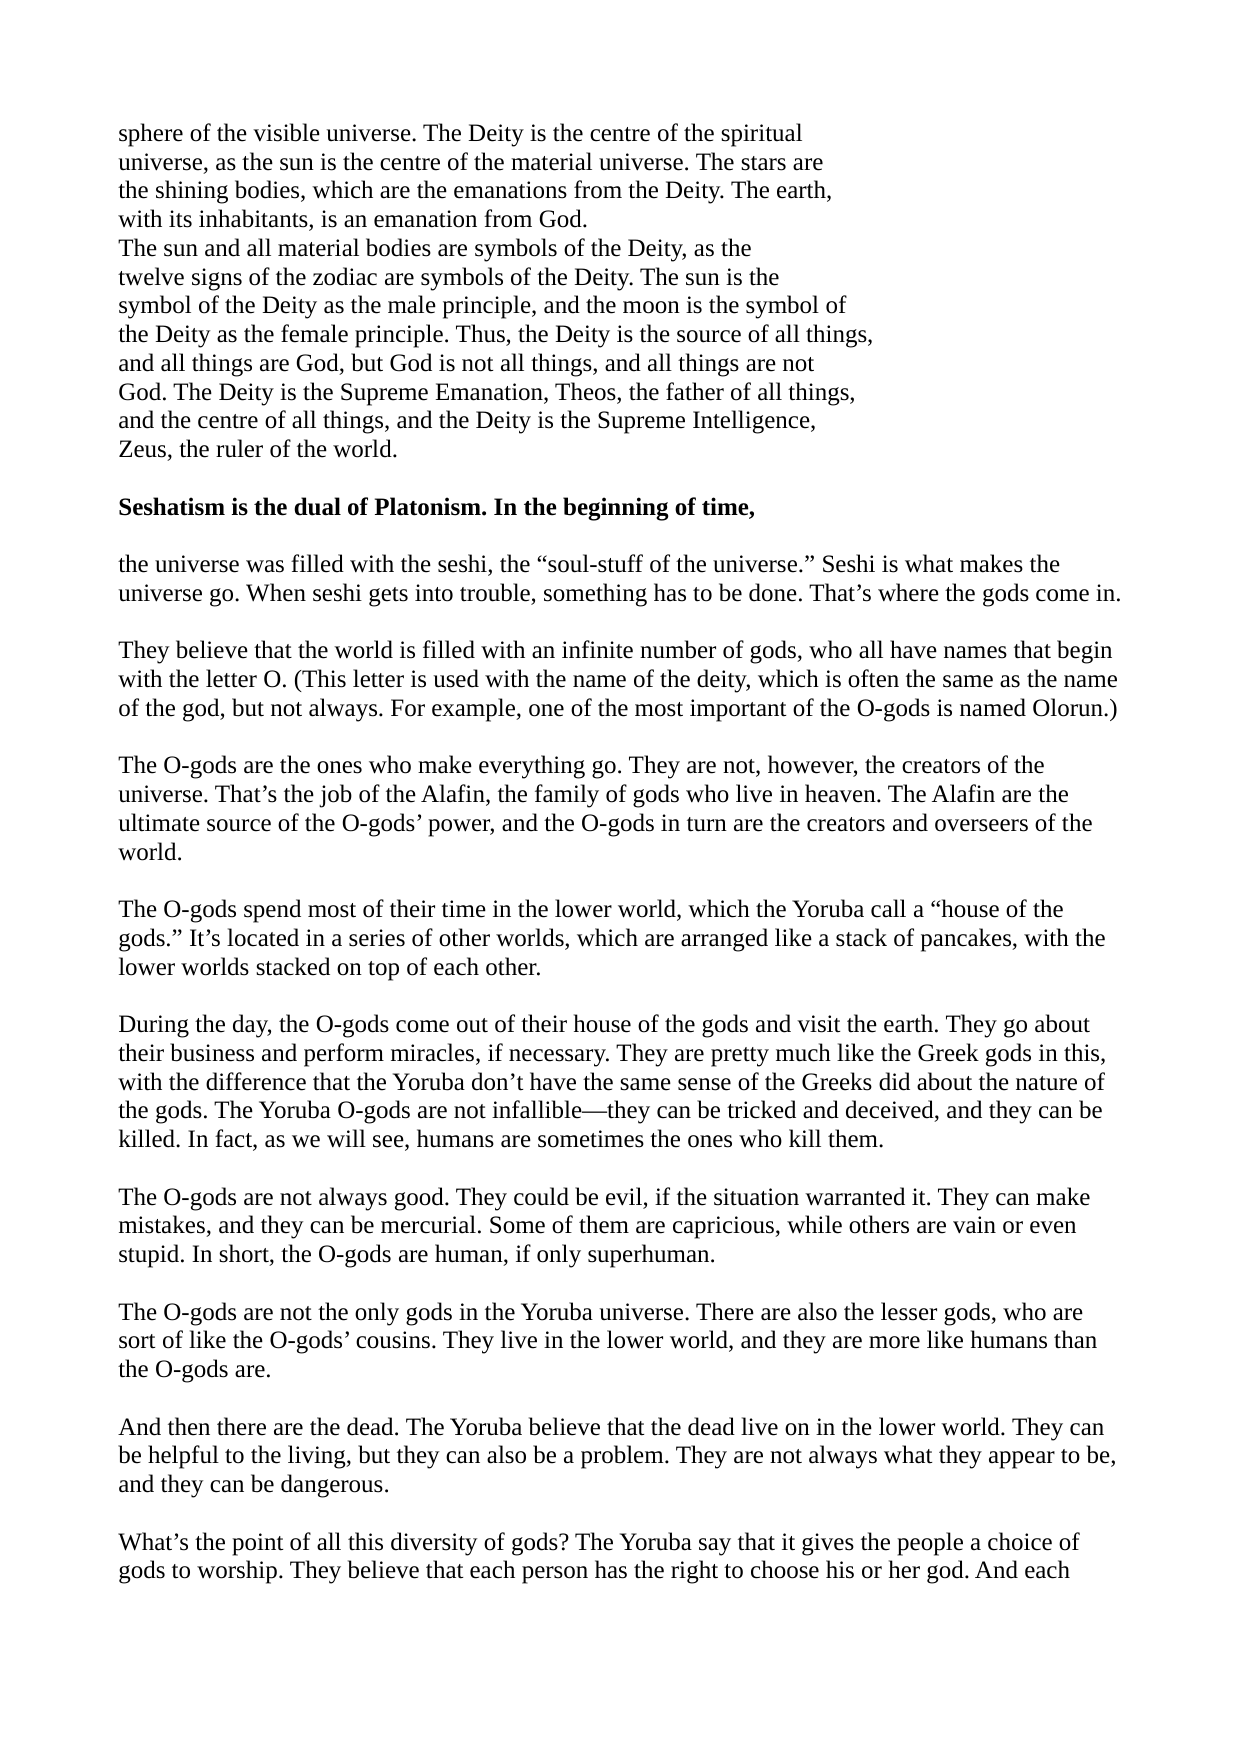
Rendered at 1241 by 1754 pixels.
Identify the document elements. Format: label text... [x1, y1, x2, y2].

text The O-gods are the ones who make everything go. They are not, however, the creators of the universe. That’s the job of the Alafin, the family of gods who live in heaven. The Alafin are the ultimate source of the O-gods’ power, and the O-gods in turn are the creators and overseers of the world. [118, 751, 1122, 866]
text the shining bodies, which are the emanations from the Deity. The earth, [118, 176, 1122, 204]
text Seshatism is the dual of Platonism. In the beginning of time, [118, 492, 1122, 521]
text Zeus, the ruler of the world. [118, 434, 1122, 463]
text sphere of the visible universe. The Deity is the centre of the spiritual [118, 118, 1122, 147]
text They believe that the world is filled with an infinite number of gods, who all have names that begin with the letter O. (This letter is used with the name of the deity, which is often the same as the name of the god, but not always. For example, one of the most important of the O-gods is named Olorun.) [118, 636, 1122, 722]
text the universe was filled with the seshi, the “soul-stuff of the universe.” Seshi is what makes the universe go. When seshi gets into trouble, something has to be done. That’s where the gods come in. [118, 549, 1122, 607]
text What’s the point of all this diversity of gods? The Yoruba say that it gives the people a choice of gods to worship. They believe that each person has the right to choose his or her god. And each [118, 1527, 1122, 1584]
text and the centre of all things, and the Deity is the Supreme Intelligence, [118, 406, 1122, 434]
text symbol of the Deity as the male principle, and the moon is the symbol of [118, 291, 1122, 319]
text the Deity as the female principle. Thus, the Deity is the source of all things, [118, 319, 1122, 348]
text During the day, the O-gods come out of their house of the gods and visit the earth. They go about their business and perform miracles, if necessary. They are pretty much like the Greek gods in this, with the difference that the Yoruba don’t have the same sense of the Greeks did about the nature of the gods. The Yoruba O-gods are not infallible—they can be tricked and deceived, and they can be killed. In fact, as we will see, humans are sometimes the ones who kill them. [118, 1009, 1122, 1153]
text God. The Deity is the Supreme Emanation, Theos, the father of all things, [118, 377, 1122, 406]
text The O-gods are not the only gods in the Yoruba universe. There are also the lesser gods, who are sort of like the O-gods’ cousins. They live in the lower world, and they are more like humans than the O-gods are. [118, 1297, 1122, 1383]
text with its inhabitants, is an emanation from God. [118, 204, 1122, 233]
text The O-gods are not always good. They could be evil, if the situation warranted it. They can make mistakes, and they can be mercurial. Some of them are capricious, while others are vain or even stupid. In short, the O-gods are human, if only superhuman. [118, 1182, 1122, 1268]
text The sun and all material bodies are symbols of the Deity, as the [118, 233, 1122, 262]
text and all things are God, but God is not all things, and all things are not [118, 348, 1122, 377]
text twelve signs of the zodiac are symbols of the Deity. The sun is the [118, 262, 1122, 291]
text And then there are the dead. The Yoruba believe that the dead live on in the lower world. They can be helpful to the living, but they can also be a problem. They are not always what they appear to be, and they can be dangerous. [118, 1412, 1122, 1498]
text The O-gods spend most of their time in the lower world, which the Yoruba call a “house of the gods.” It’s located in a series of other worlds, which are arranged like a stack of pancakes, with the lower worlds stacked on top of each other. [118, 894, 1122, 981]
text universe, as the sun is the centre of the material universe. The stars are [118, 147, 1122, 176]
